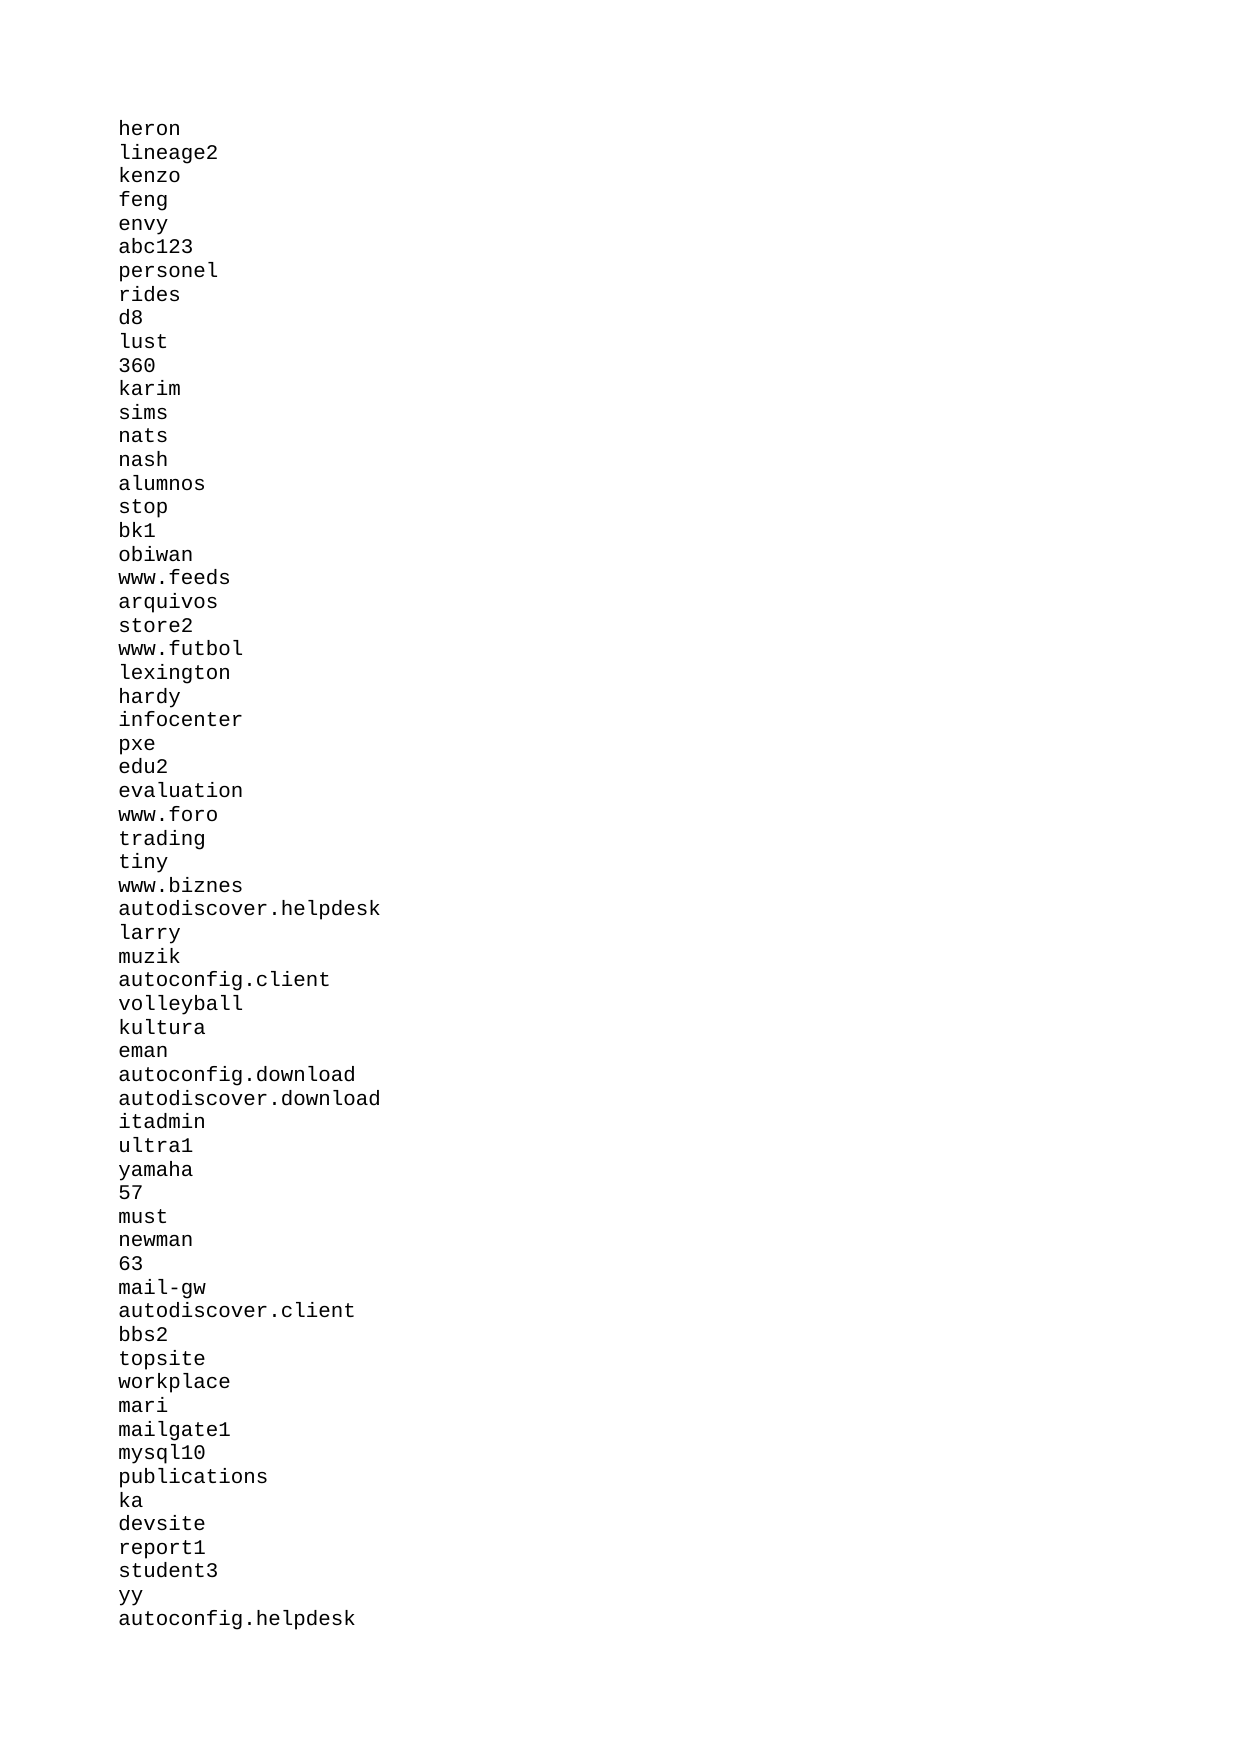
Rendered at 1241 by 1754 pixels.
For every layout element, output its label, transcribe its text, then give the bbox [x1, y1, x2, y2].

text topsite [118, 1348, 1122, 1371]
text feng [118, 189, 1122, 213]
text publications [118, 1466, 1122, 1489]
text tiny [118, 851, 1122, 875]
text evaluation [118, 780, 1122, 804]
text yamaha [118, 1158, 1122, 1182]
text autoconfig.helpdesk [118, 1608, 1122, 1631]
text edu2 [118, 757, 1122, 780]
text 57 [118, 1182, 1122, 1206]
text must [118, 1206, 1122, 1229]
text nats [118, 426, 1122, 449]
text mailgate1 [118, 1419, 1122, 1442]
text 63 [118, 1253, 1122, 1277]
text eman [118, 1040, 1122, 1064]
text d8 [118, 307, 1122, 331]
text mysql10 [118, 1442, 1122, 1466]
text lexington [118, 662, 1122, 686]
text 360 [118, 354, 1122, 378]
text autodiscover.helpdesk [118, 898, 1122, 922]
text envy [118, 213, 1122, 236]
text lineage2 [118, 142, 1122, 165]
text itadmin [118, 1111, 1122, 1135]
text nash [118, 449, 1122, 473]
text store2 [118, 615, 1122, 638]
text alumnos [118, 473, 1122, 496]
text autodiscover.download [118, 1088, 1122, 1111]
text kultura [118, 1017, 1122, 1040]
text devsite [118, 1513, 1122, 1537]
text yy [118, 1584, 1122, 1608]
text muzik [118, 946, 1122, 969]
text www.biznes [118, 875, 1122, 898]
text www.feeds [118, 567, 1122, 591]
text trading [118, 827, 1122, 851]
text arquivos [118, 591, 1122, 615]
text kenzo [118, 165, 1122, 189]
text mail-gw [118, 1277, 1122, 1300]
text pxe [118, 733, 1122, 757]
text newman [118, 1229, 1122, 1253]
text karim [118, 378, 1122, 402]
text abc123 [118, 236, 1122, 260]
text hardy [118, 686, 1122, 709]
text personel [118, 260, 1122, 284]
text sims [118, 402, 1122, 426]
text bk1 [118, 520, 1122, 544]
text mari [118, 1395, 1122, 1419]
text bbs2 [118, 1324, 1122, 1348]
text student3 [118, 1561, 1122, 1584]
text www.futbol [118, 638, 1122, 662]
text rides [118, 284, 1122, 307]
text volleyball [118, 993, 1122, 1017]
text obiwan [118, 544, 1122, 567]
text www.foro [118, 804, 1122, 827]
text ultra1 [118, 1135, 1122, 1158]
text autodiscover.client [118, 1300, 1122, 1324]
text stop [118, 496, 1122, 520]
text infocenter [118, 709, 1122, 733]
text ka [118, 1489, 1122, 1513]
text workplace [118, 1371, 1122, 1395]
text heron [118, 118, 1122, 142]
text lust [118, 331, 1122, 354]
text larry [118, 922, 1122, 946]
text autoconfig.client [118, 969, 1122, 993]
text autoconfig.download [118, 1064, 1122, 1088]
text report1 [118, 1537, 1122, 1561]
